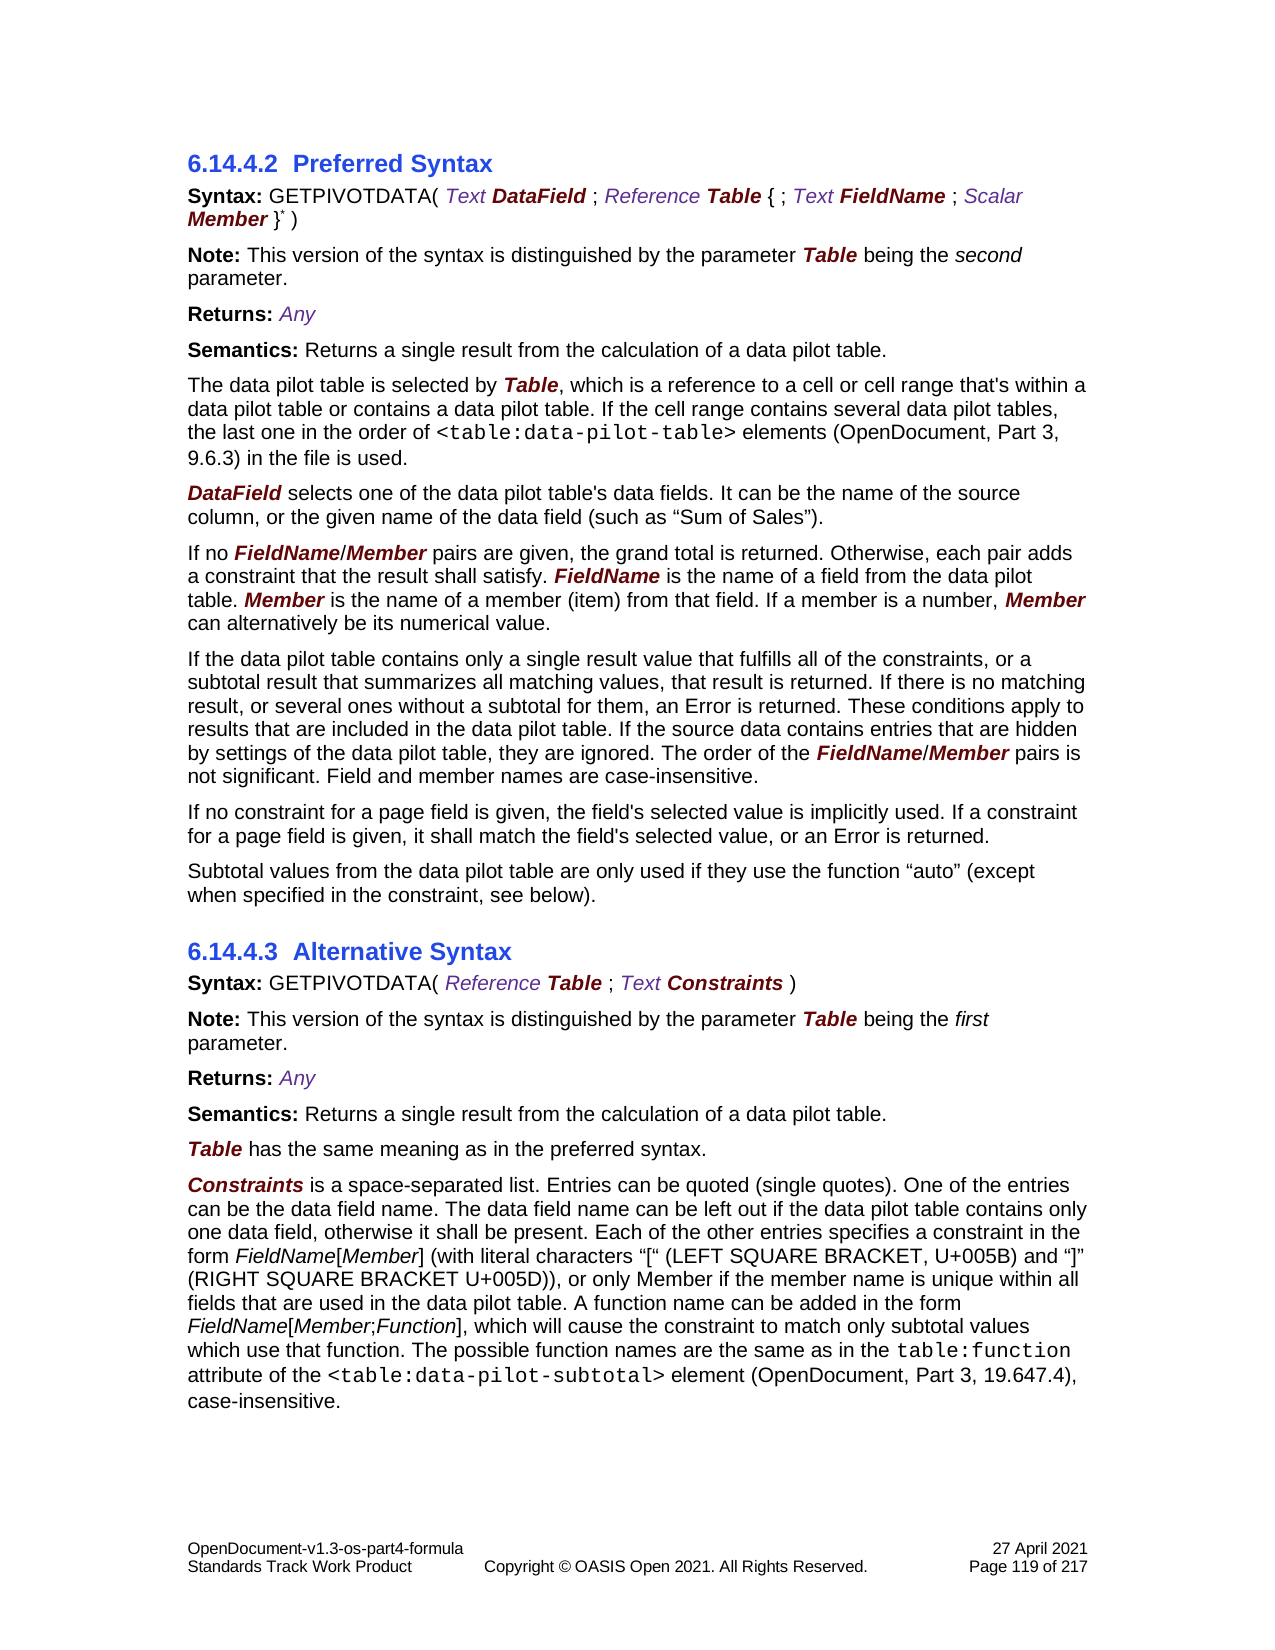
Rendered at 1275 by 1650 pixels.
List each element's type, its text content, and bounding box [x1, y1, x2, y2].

text Note: This version of the syntax is distinguished by the parameter Table being the second parameter. [187, 243, 1088, 290]
text Note: This version of the syntax is distinguished by the parameter Table being the first parameter. [187, 1007, 1088, 1054]
text If no FieldName/Member pairs are given, the grand total is returned. Otherwise, each pair adds a constraint that the result shall satisfy. FieldName is the name of a field from the data pilot table. Member is the name of a member (item) from that field. If a member is a number, Member can alternatively be its numerical value. [187, 541, 1088, 635]
subtitle Alternative Syntax [187, 938, 1088, 966]
text Syntax: GETPIVOTDATA( Text DataField ; Reference Table { ; Text FieldName ; Scalar Member }* ) [187, 184, 1088, 231]
text If no constraint for a page field is given, the field's selected value is implicitly used. If a constraint for a page field is given, it shall match the field's selected value, or an Error is returned. [187, 801, 1088, 848]
text Semantics: Returns a single result from the calculation of a data pilot table. [187, 338, 1088, 362]
text DataField selects one of the data pilot table's data fields. It can be the name of the source column, or the given name of the data field (such as “Sum of Sales”). [187, 482, 1088, 529]
text Semantics: Returns a single result from the calculation of a data pilot table. [187, 1102, 1088, 1126]
text If the data pilot table contains only a single result value that fulfills all of the constraints, or a subtotal result that summarizes all matching values, that result is returned. If there is no matching result, or several ones without a subtotal for them, an Error is returned. These conditions apply to results that are included in the data pilot table. If the source data contains entries that are hidden by settings of the data pilot table, they are ignored. The order of the FieldName/Member pairs is not significant. Field and member names are case-insensitive. [187, 647, 1088, 788]
text Returns: Any [187, 1067, 1088, 1090]
text Constraints is a space-separated list. Entries can be quoted (single quotes). One of the entries can be the data field name. The data field name can be left out if the data pilot table contains only one data field, otherwise it shall be present. Each of the other entries specifies a constraint in the form FieldName[Member] (with literal characters “[“ (LEFT SQUARE BRACKET, U+005B) and “]” (RIGHT SQUARE BRACKET U+005D)), or only Member if the member name is unique within all fields that are used in the data pilot table. A function name can be added in the form FieldName[Member;Function], which will cause the constraint to match only subtotal values which use that function. The possible function names are the same as in the table:function attribute of the <table:data-pilot-subtotal> element (OpenDocument, Part 3, 19.647.4), case-insensitive. [187, 1173, 1088, 1413]
text Syntax: GETPIVOTDATA( Reference Table ; Text Constraints ) [187, 972, 1088, 995]
text Subtotal values from the data pilot table are only used if they use the function “auto” (except when specified in the constraint, see below). [187, 860, 1088, 907]
subtitle Preferred Syntax [187, 150, 1088, 178]
text Table has the same meaning as in the preferred syntax. [187, 1138, 1088, 1161]
text The data pilot table is selected by Table, which is a reference to a cell or cell range that's within a data pilot table or contains a data pilot table. If the cell range contains several data pilot tables, the last one in the order of <table:data-pilot-table> elements (OpenDocument, Part 3, 9.6.3) in the file is used. [187, 374, 1088, 470]
text Returns: Any [187, 302, 1088, 326]
